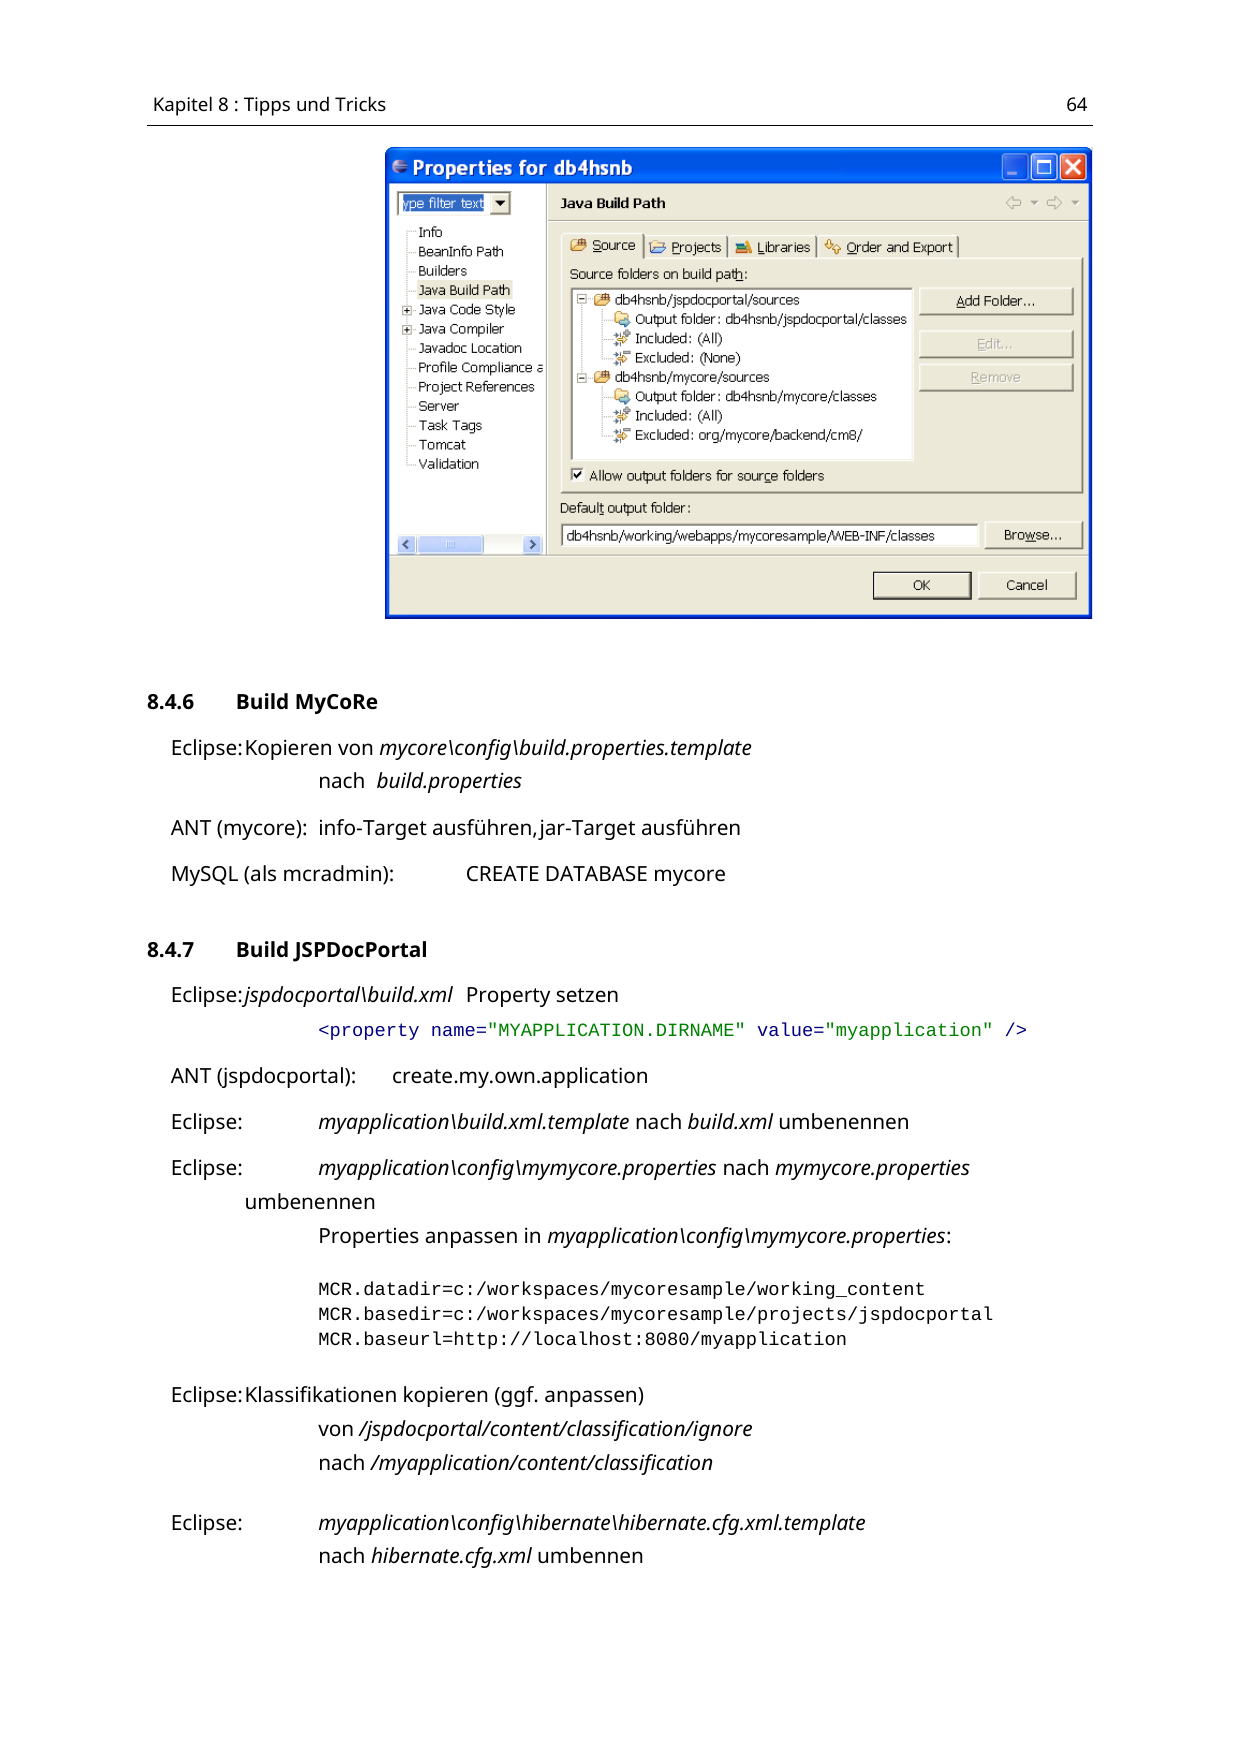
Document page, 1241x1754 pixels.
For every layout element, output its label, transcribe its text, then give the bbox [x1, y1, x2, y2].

text Eclipse: Klassifikationen kopieren (ggf. anpassen) von /jspdocportal/content/classification/ignore nach /myapplication/content/classification Eclipse: myapplication\config\hibernate\hibernate.cfg.xml.template nach hibernate.cfg.xml umbennen [171, 1381, 1069, 1570]
subtitle Build JSPDocPortal [147, 935, 1092, 963]
text Eclipse: myapplication\config\mymycore.properties nach mymycore.properties umbenennen Properties anpassen in myapplication\config\mymycore.properties: [171, 1153, 1069, 1249]
text Eclipse: jspdocportal\build.xml Property setzen <property name="MYAPPLICATION.DIRNAME" value="myapplication" /> [171, 981, 1069, 1043]
text ANT (mycore): info-Target ausführen, jar-Target ausführen [171, 813, 1069, 841]
text Eclipse: myapplication\build.xml.template nach build.xml umbenennen [171, 1107, 1069, 1135]
text MySQL (als mcradmin): CREATE DATABASE mycore [171, 859, 1069, 887]
picture [385, 147, 1093, 619]
text ANT (jspdocportal): create.my.own.application [171, 1061, 1069, 1089]
text MCR.datadir=c:/workspaces/mycoresample/working_content MCR.basedir=c:/workspaces/mycoresample/projects/jspdocportal MCR.baseurl=http://localhost:8080/myapplication [171, 1279, 1069, 1351]
subtitle Build MyCoRe [147, 687, 1092, 715]
text Eclipse: Kopieren von mycore\config\build.properties.template nach build.properties [171, 733, 1069, 795]
